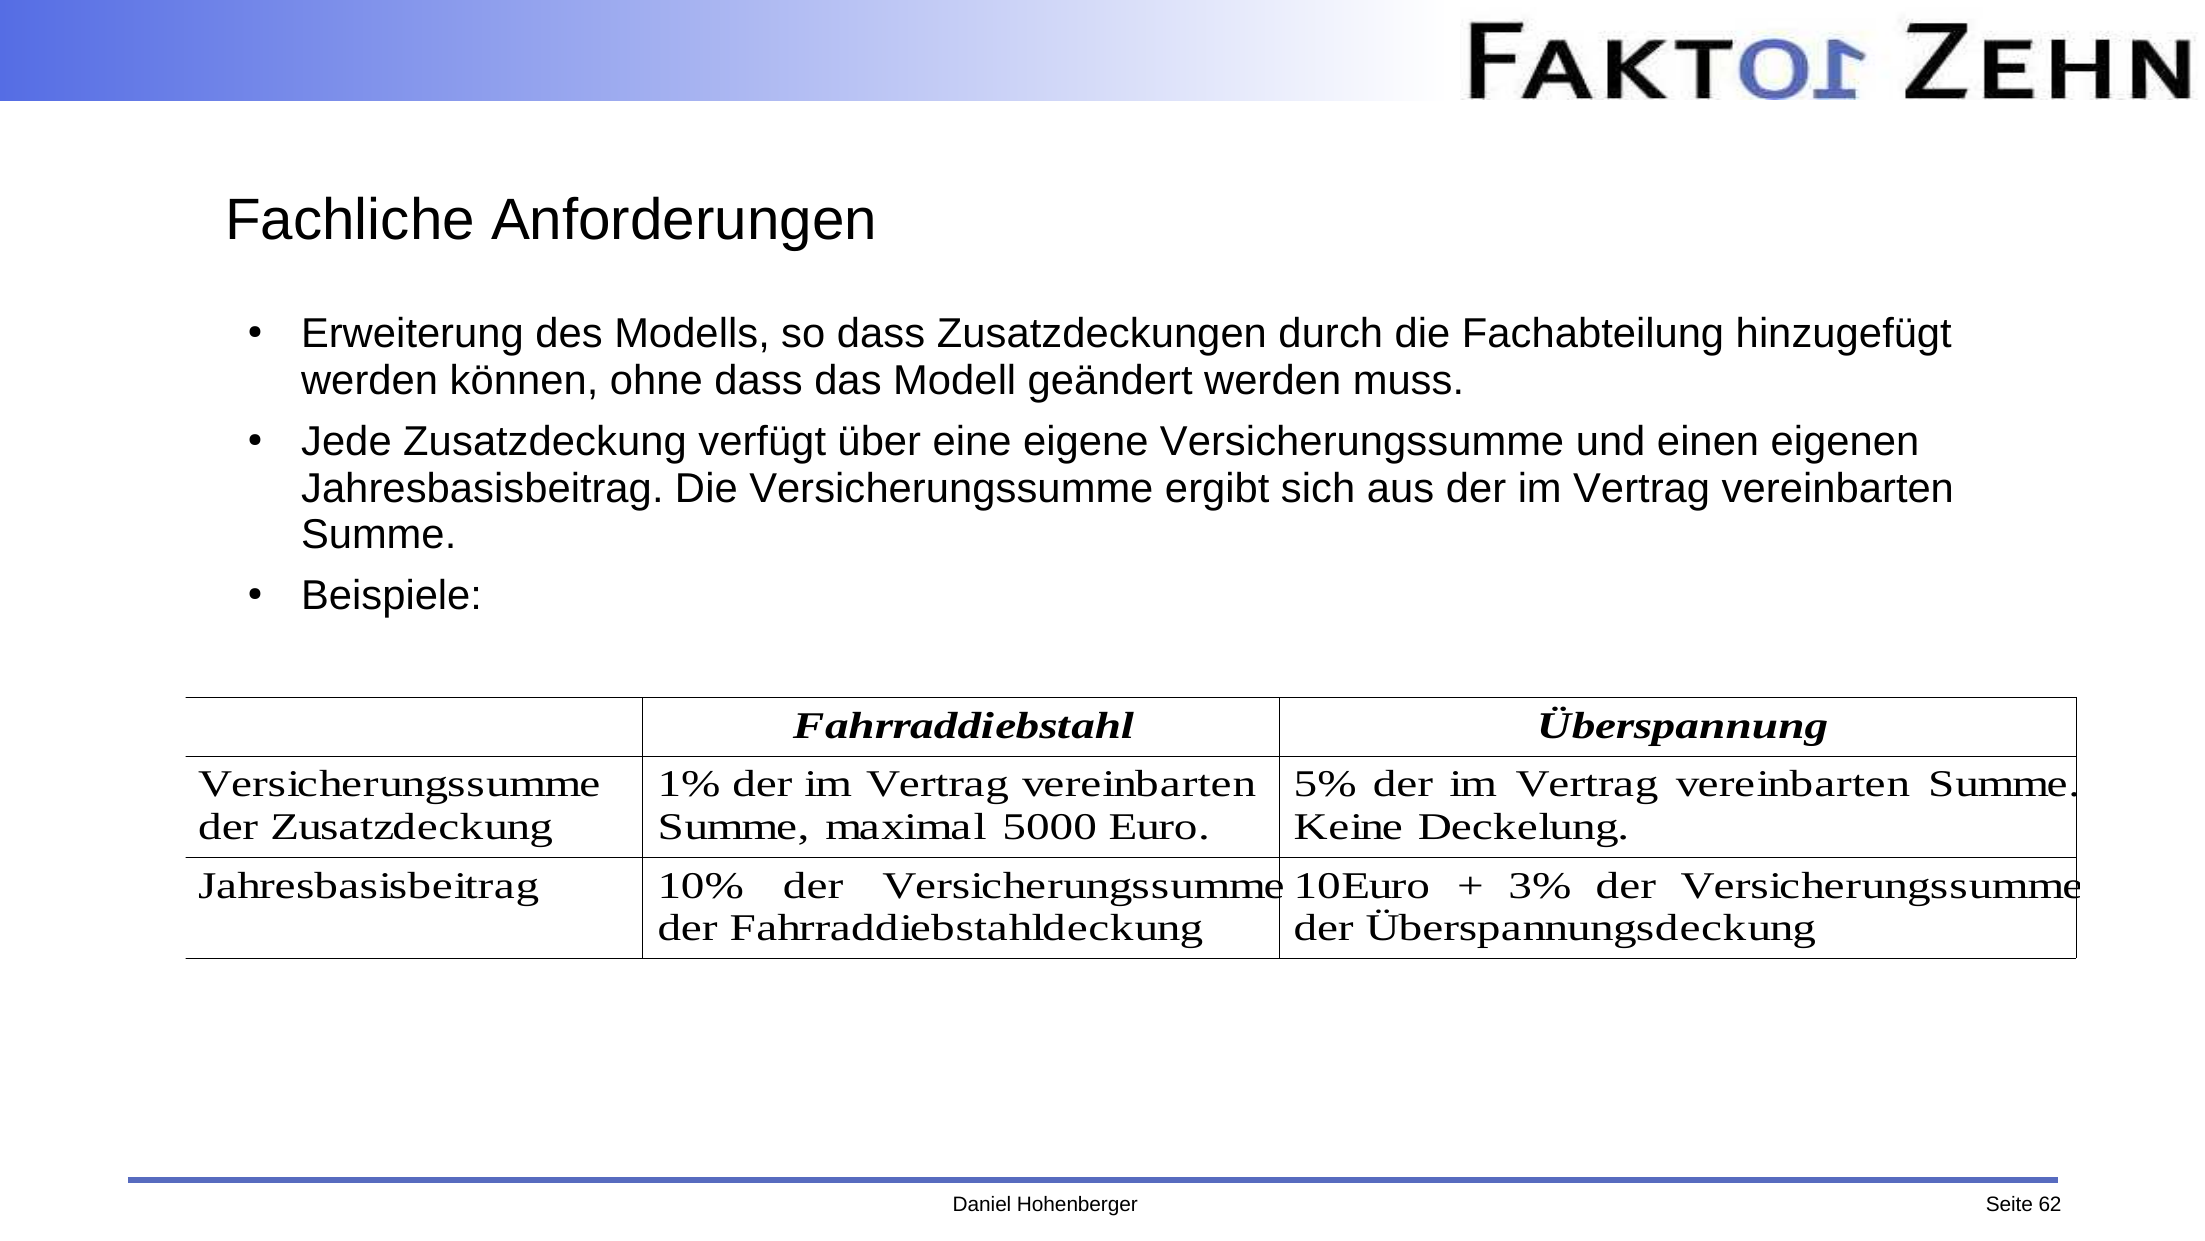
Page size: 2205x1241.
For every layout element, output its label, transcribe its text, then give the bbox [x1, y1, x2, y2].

title [225, 302, 1981, 455]
list Erweiterung des Modells, so dass Zusatzdeckungen durch die Fachabteilung hinzugefügt werden können, ohne dass das Modell geändert werden muss. Jede Zusatzdeckung verfügt über eine eigene Versicherungssumme und einen eigenen Jahresbasisbeitrag. Die Versicherungssumme ergibt sich aus der im Vertrag vereinbarten Summe. Beispiele: [230, 310, 1986, 621]
title Fachliche Anforderungen [225, 142, 1981, 296]
chart [185, 696, 2080, 963]
picture [1460, 7, 2202, 100]
